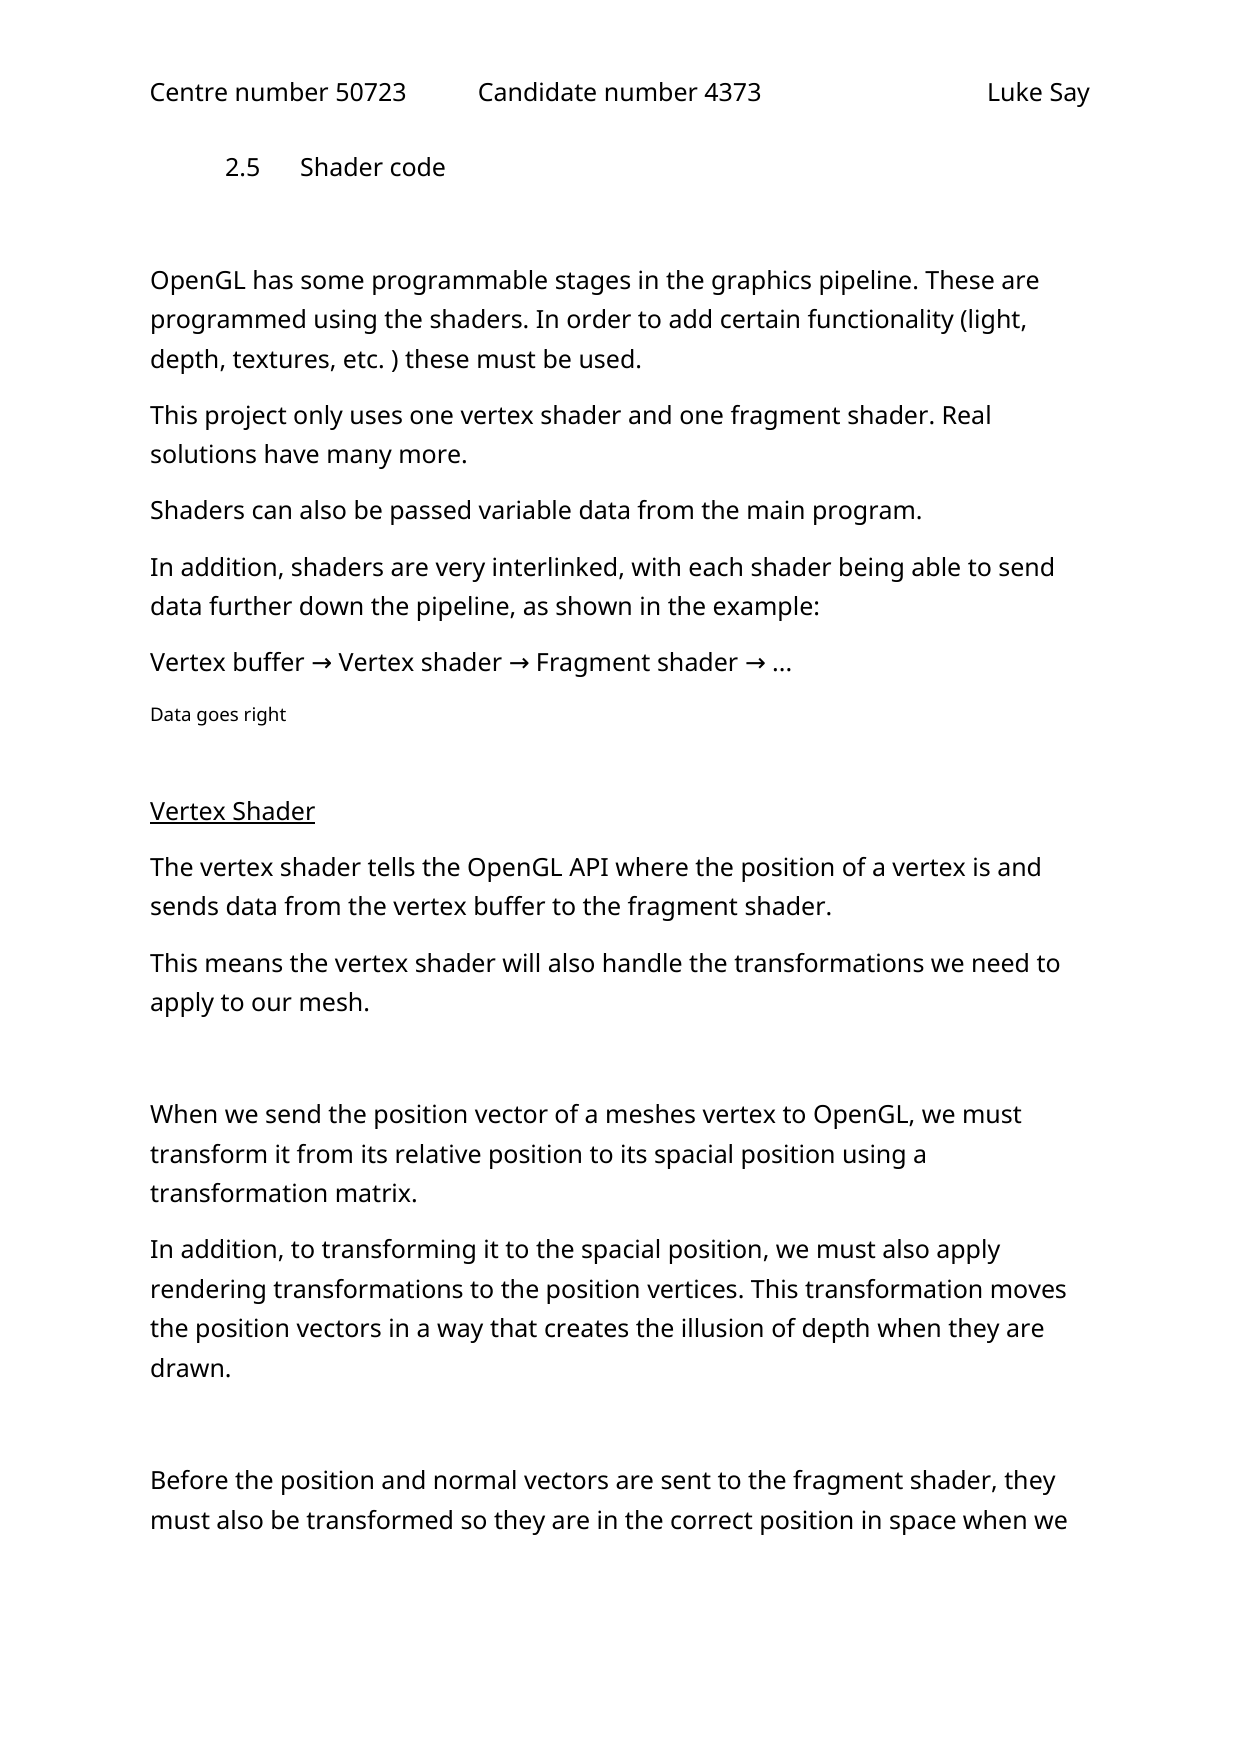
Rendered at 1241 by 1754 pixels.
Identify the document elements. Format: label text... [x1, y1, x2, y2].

text Before the position and normal vectors are sent to the fragment shader, they must also be transformed so they are in the correct position in space when we [150, 1463, 1090, 1536]
text 2.5 Shader code [150, 150, 1090, 184]
text In addition, shaders are very interlinked, with each shader being able to send data further down the pipeline, as shown in the example: [150, 549, 1090, 623]
text When we send the position vector of a meshes vertex to OpenGL, we must transform it from its relative position to its spacial position using a transformation matrix. [150, 1097, 1090, 1210]
text Shaders can also be passed variable data from the main program. [150, 493, 1090, 527]
text This means the vertex shader will also handle the transformations we need to apply to our mesh. [150, 945, 1090, 1019]
text Vertex Shader [150, 793, 1090, 827]
text Data goes right [150, 701, 1090, 726]
text This project only uses one vertex shader and one fragment shader. Real solutions have many more. [150, 397, 1090, 471]
text OpenGL has some programmable stages in the graphics pipeline. These are programmed using the shaders. In order to add certain functionality (light, depth, textures, etc. ) these must be used. [150, 262, 1090, 375]
text In addition, to transforming it to the spacial position, we must also apply rendering transformations to the position vertices. This transformation moves the position vectors in a way that creates the illusion of depth when they are drawn. [150, 1232, 1090, 1384]
text Vertex buffer → Vertex shader → Fragment shader → ... [150, 645, 1090, 679]
text The vertex shader tells the OpenGL API where the position of a vertex is and sends data from the vertex buffer to the fragment shader. [150, 849, 1090, 923]
